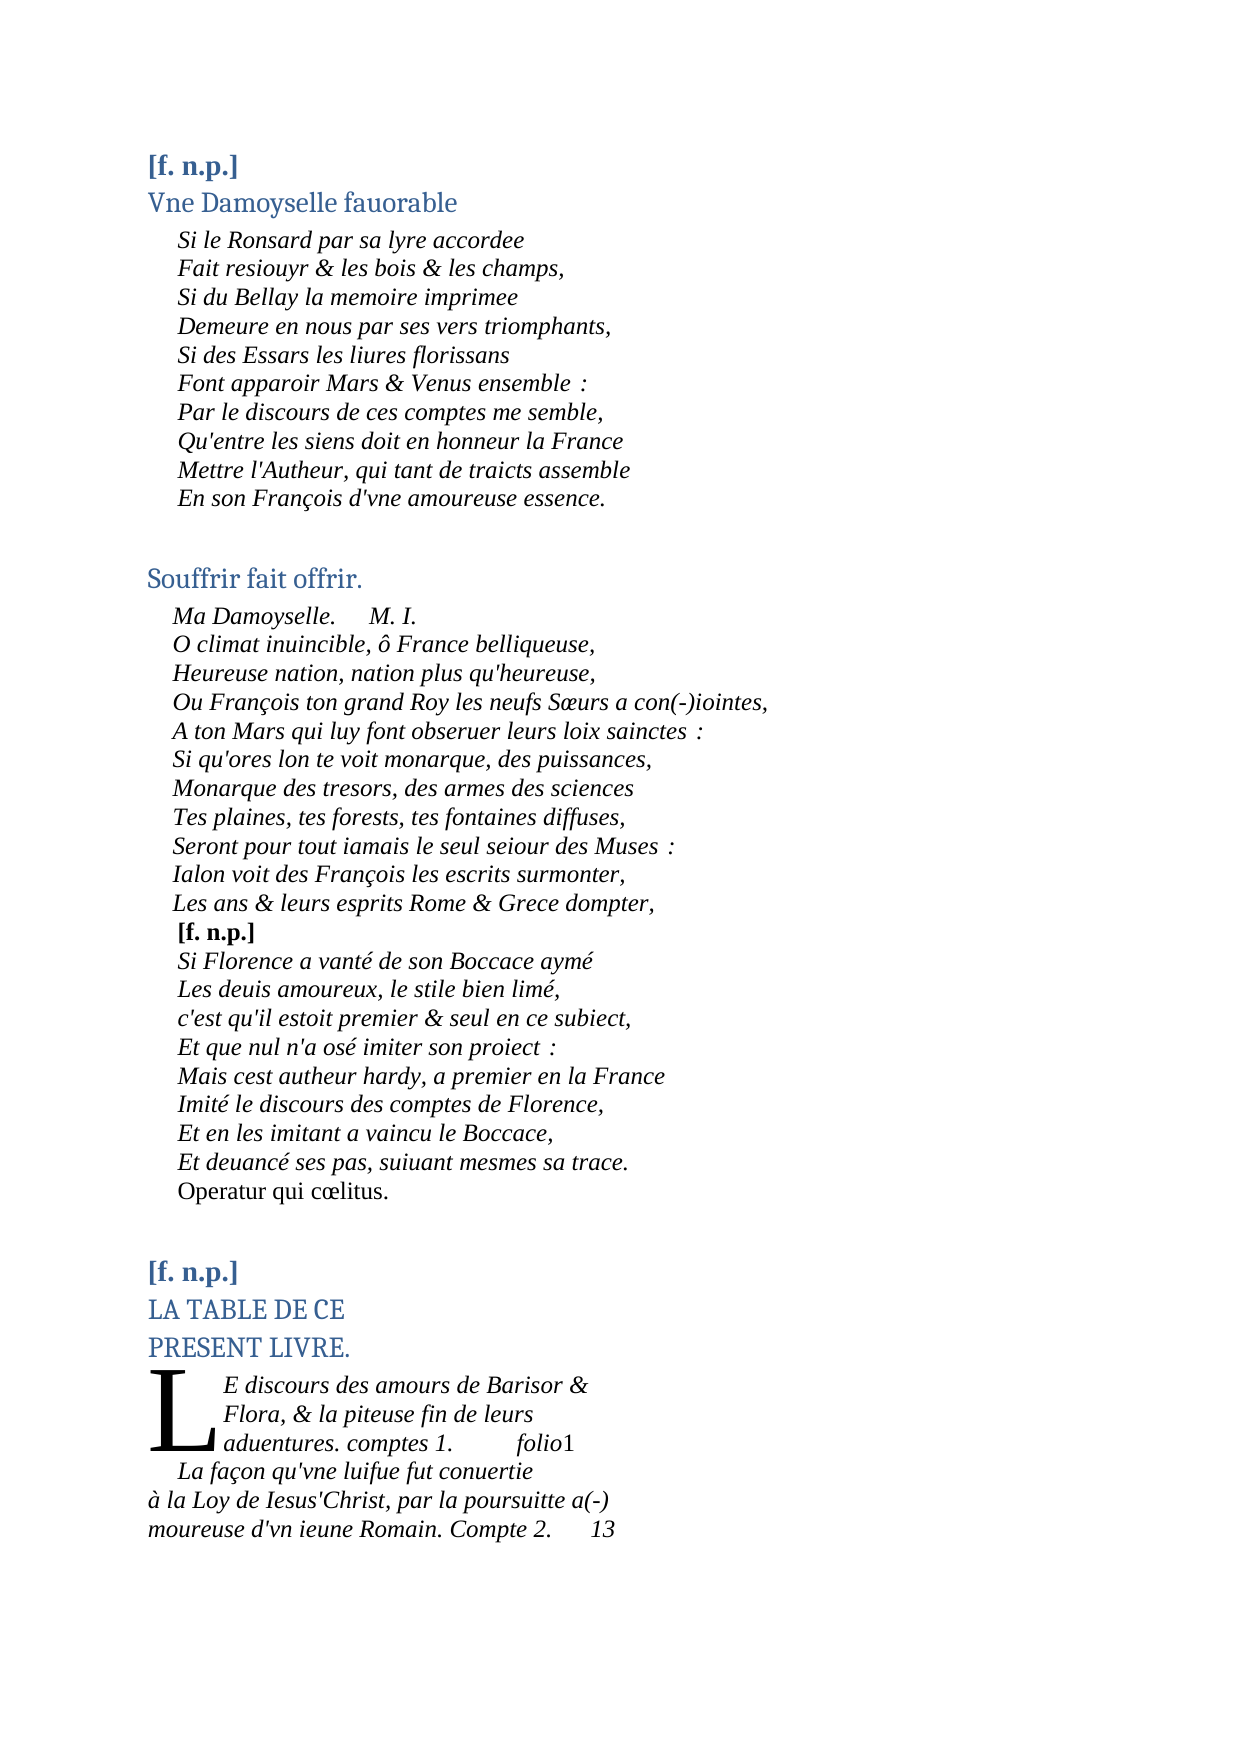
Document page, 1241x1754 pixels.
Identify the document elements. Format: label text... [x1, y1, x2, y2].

text LE discours des amours de Barisor & Flora, & la piteuse fin de leurs aduentures. comptes 1. folio1 [148, 1370, 1093, 1456]
text Operatur qui cœlitus. [148, 1176, 1093, 1204]
text Mais cest autheur hardy, a premier en la France [148, 1061, 1093, 1089]
text Si des Essars les liures florissans [148, 340, 1093, 368]
text Si le Ronsard par sa lyre accordee [148, 225, 1093, 253]
text Tes plaines, tes forests, tes fontaines diffuses, [148, 802, 1093, 831]
text Si du Bellay la memoire imprimee [148, 282, 1093, 311]
text La façon qu'vne luifue fut conuertie à la Loy de Iesus'Christ, par la poursuitte a(-) moureuse d'vn ieune Romain. Compte 2. 13 [148, 1456, 1093, 1543]
text O climat inuincible, ô France belliqueuse, [148, 629, 1093, 658]
text Qu'entre les siens doit en honneur la France [148, 426, 1093, 455]
text Demeure en nous par ses vers triomphants, [148, 311, 1093, 340]
text Si Florence a vanté de son Boccace aymé [148, 946, 1093, 974]
subtitle [f. n.p.] Vne Damoyselle fauorable [148, 148, 1093, 220]
text Mettre l'Autheur, qui tant de traicts assemble [148, 455, 1093, 483]
text Par le discours de ces comptes me semble, [148, 397, 1093, 426]
subtitle [f. n.p.] LA TABLE DE CE PRESENT LIVRE. [148, 1254, 1093, 1365]
text Monarque des tresors, des armes des sciences [148, 773, 1093, 802]
subtitle Souffrir fait offrir. [148, 562, 1093, 596]
text Et en les imitant a vaincu le Boccace, [148, 1118, 1093, 1147]
text c'est qu'il estoit premier & seul en ce subiect, [148, 1003, 1093, 1032]
text [f. n.p.] [148, 917, 1093, 946]
text Ou François ton grand Roy les neufs Sœurs a con(-)iointes, [148, 687, 1093, 716]
text Les deuis amoureux, le stile bien limé, [148, 974, 1093, 1003]
text En son François d'vne amoureuse essence. [148, 483, 1093, 512]
text Si qu'ores lon te voit monarque, des puissances, [148, 744, 1093, 773]
text Ma Damoyselle. M. I. [148, 601, 1093, 629]
text Et que nul n'a osé imiter son proiect : [148, 1032, 1093, 1061]
text Imité le discours des comptes de Florence, [148, 1089, 1093, 1118]
text Ialon voit des François les escrits surmonter, [148, 859, 1093, 888]
text Heureuse nation, nation plus qu'heureuse, [148, 658, 1093, 687]
text Les ans & leurs esprits Rome & Grece dompter, [148, 888, 1093, 917]
text Fait resiouyr & les bois & les champs, [148, 253, 1093, 282]
text A ton Mars qui luy font obseruer leurs loix sainctes : [148, 716, 1093, 744]
text Seront pour tout iamais le seul seiour des Muses : [148, 831, 1093, 859]
text Et deuancé ses pas, suiuant mesmes sa trace. [148, 1147, 1093, 1176]
text Font apparoir Mars & Venus ensemble : [148, 368, 1093, 397]
